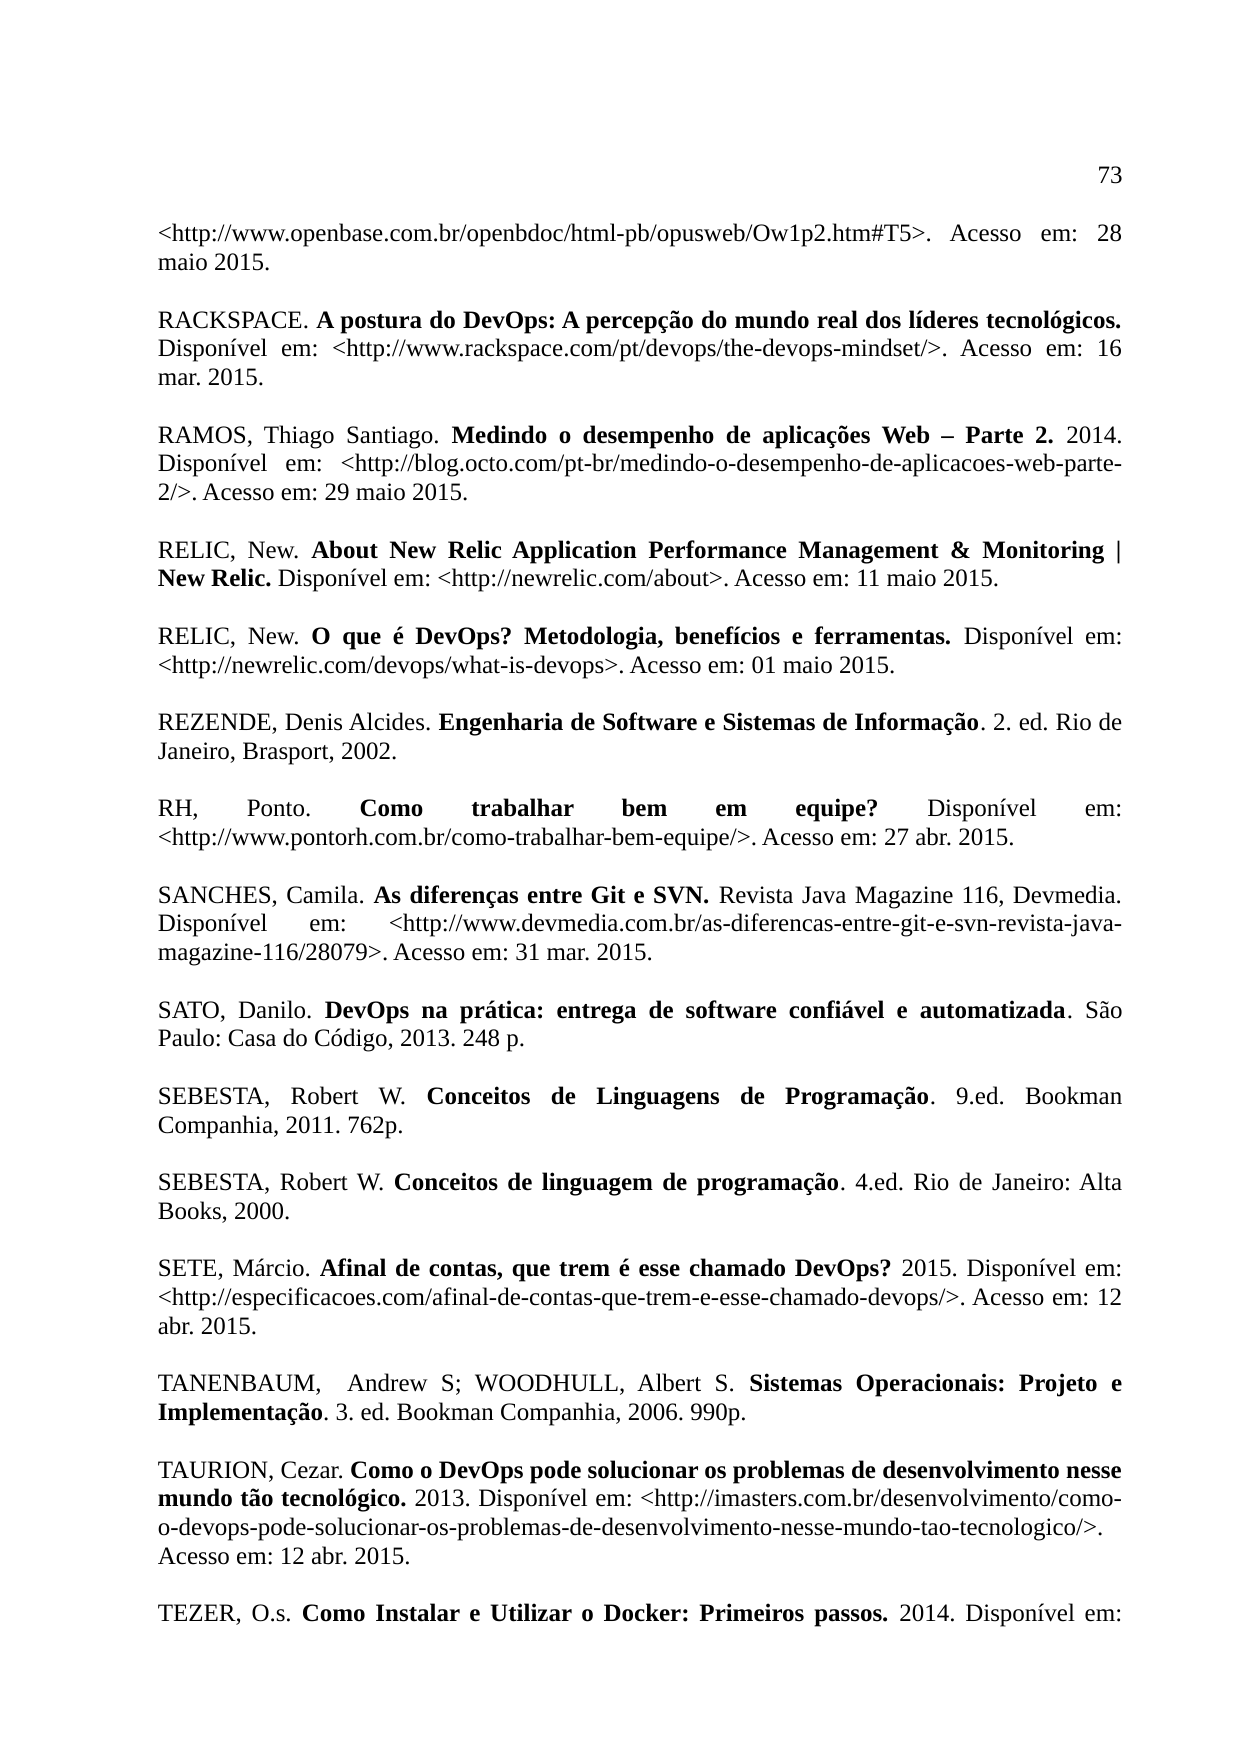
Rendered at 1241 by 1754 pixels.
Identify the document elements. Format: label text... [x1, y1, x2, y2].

text RELIC, New. O que é DevOps? Metodologia, benefícios e ferramentas. Disponível em: <http://newrelic.com/devops/what-is-devops>. Acesso em: 01 maio 2015. [158, 621, 1122, 678]
text REZENDE, Denis Alcides. Engenharia de Software e Sistemas de Informação. 2. ed. Rio de Janeiro, Brasport, 2002. [158, 707, 1122, 765]
text TAURION, Cezar. Como o DevOps pode solucionar os problemas de desenvolvimento nesse mundo tão tecnológico. 2013. Disponível em: <http://imasters.com.br/desenvolvimento/como-o-devops-pode-solucionar-os-problemas-de-desenvolvimento-nesse-mundo-tao-tecnologico/>. Acesso em: 12 abr. 2015. [158, 1455, 1122, 1570]
text RELIC, New. About New Relic Application Performance Management & Monitoring | New Relic. Disponível em: <http://newrelic.com/about>. Acesso em: 11 maio 2015. [158, 535, 1122, 592]
text SETE, Márcio. Afinal de contas, que trem é esse chamado DevOps? 2015. Disponível em: <http://especificacoes.com/afinal-de-contas-que-trem-e-esse-chamado-devops/>. Acesso em: 12 abr. 2015. [158, 1253, 1122, 1340]
text TEZER, O.s. Como Instalar e Utilizar o Docker: Primeiros passos. 2014. Disponível em: [158, 1598, 1122, 1627]
text RH, Ponto. Como trabalhar bem em equipe? Disponível em: <http://www.pontorh.com.br/como-trabalhar-bem-equipe/>. Acesso em: 27 abr. 2015. [158, 793, 1122, 851]
text RAMOS, Thiago Santiago. Medindo o desempenho de aplicações Web – Parte 2. 2014. Disponível em: <http://blog.octo.com/pt-br/medindo-o-desempenho-de-aplicacoes-web-parte-2/>. Acesso em: 29 maio 2015. [158, 420, 1122, 506]
text TANENBAUM, Andrew S; WOODHULL, Albert S. Sistemas Operacionais: Projeto e Implementação. 3. ed. Bookman Companhia, 2006. 990p. [158, 1368, 1122, 1426]
text SEBESTA, Robert W. Conceitos de Linguagens de Programação. 9.ed. Bookman Companhia, 2011. 762p. [158, 1081, 1122, 1138]
text RACKSPACE. A postura do DevOps: A percepção do mundo real dos líderes tecnológicos. Disponível em: <http://www.rackspace.com/pt/devops/the-devops-mindset/>. Acesso em: 16 mar. 2015. [158, 305, 1122, 391]
text SANCHES, Camila. As diferenças entre Git e SVN. Revista Java Magazine 116, Devmedia. Disponível em: <http://www.devmedia.com.br/as-diferencas-entre-git-e-svn-revista-java-magazine-116/28079>. Acesso em: 31 mar. 2015. [158, 880, 1122, 966]
text SEBESTA, Robert W. Conceitos de linguagem de programação. 4.ed. Rio de Janeiro: Alta Books, 2000. [158, 1167, 1122, 1225]
text <http://www.openbase.com.br/openbdoc/html-pb/opusweb/Ow1p2.htm#T5>. Acesso em: 28 maio 2015. [158, 218, 1122, 276]
text SATO, Danilo. DevOps na prática: entrega de software confiável e automatizada. São Paulo: Casa do Código, 2013. 248 p. [158, 995, 1122, 1052]
